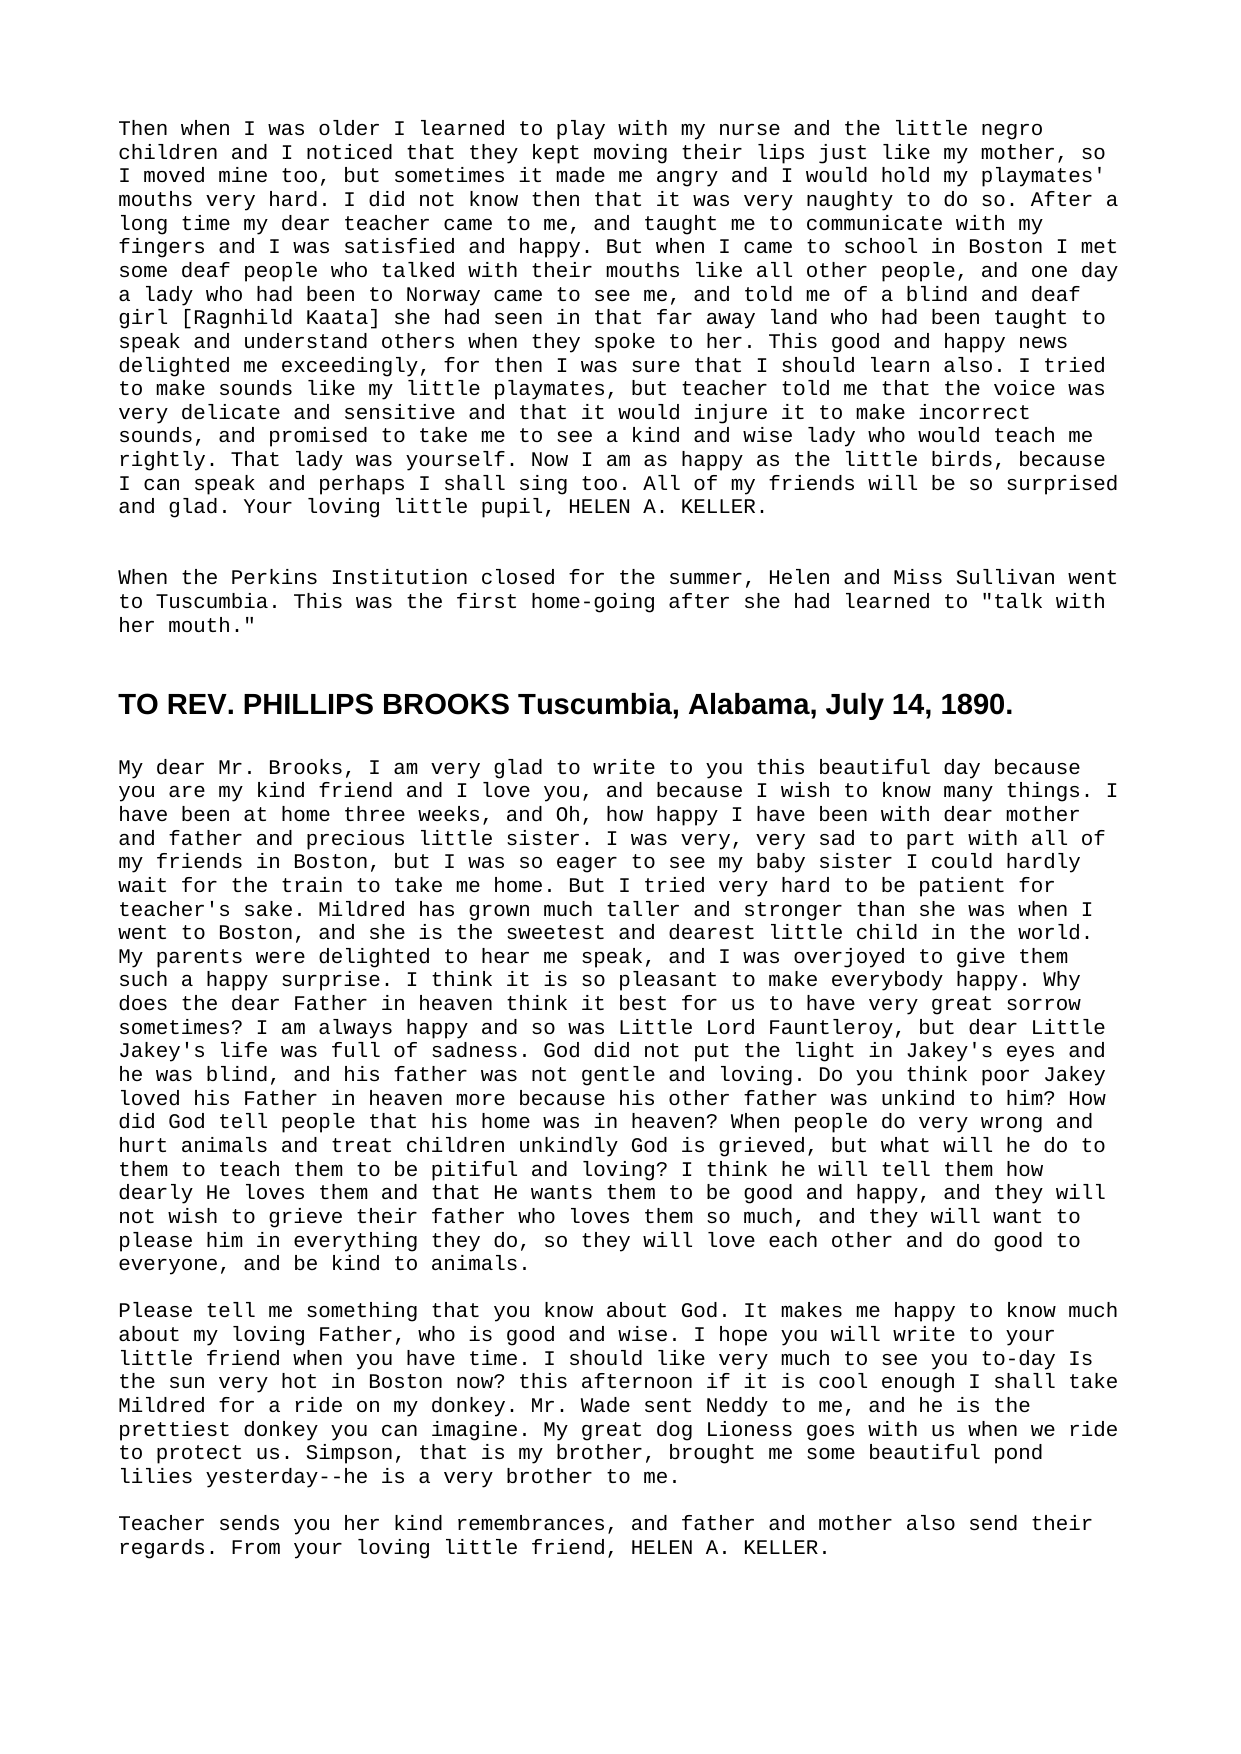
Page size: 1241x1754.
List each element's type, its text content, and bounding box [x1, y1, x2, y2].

text My dear Mr. Brooks, I am very glad to write to you this beautiful day because you are my kind friend and I love you, and because I wish to know many things. I have been at home three weeks, and Oh, how happy I have been with dear mother and father and precious little sister. I was very, very sad to part with all of my friends in Boston, but I was so eager to see my baby sister I could hardly wait for the train to take me home. But I tried very hard to be patient for teacher's sake. Mildred has grown much taller and stronger than she was when I went to Boston, and she is the sweetest and dearest little child in the world. My parents were delighted to hear me speak, and I was overjoyed to give them such a happy surprise. I think it is so pleasant to make everybody happy. Why does the dear Father in heaven think it best for us to have very great sorrow sometimes? I am always happy and so was Little Lord Fauntleroy, but dear Little Jakey's life was full of sadness. God did not put the light in Jakey's eyes and he was blind, and his father was not gentle and loving. Do you think poor Jakey loved his Father in heaven more because his other father was unkind to him? How did God tell people that his home was in heaven? When people do very wrong and hurt animals and treat children unkindly God is grieved, but what will he do to them to teach them to be pitiful and loving? I think he will tell them how dearly He loves them and that He wants them to be good and happy, and they will not wish to grieve their father who loves them so much, and they will want to please him in everything they do, so they will love each other and do good to everyone, and be kind to animals. [118, 757, 1122, 1277]
text Please tell me something that you know about God. It makes me happy to know much about my loving Father, who is good and wise. I hope you will write to your little friend when you have time. I should like very much to see you to-day Is the sun very hot in Boston now? this afternoon if it is cool enough I shall take Mildred for a ride on my donkey. Mr. Wade sent Neddy to me, and he is the prettiest donkey you can imagine. My great dog Lioness goes with us when we ride to protect us. Simpson, that is my brother, brought me some beautiful pond lilies yesterday--he is a very brother to me. [118, 1301, 1122, 1490]
text Teacher sends you her kind remembrances, and father and mother also send their regards. From your loving little friend, HELEN A. KELLER. [118, 1513, 1122, 1561]
subtitle TO REV. PHILLIPS BROOKS Tuscumbia, Alabama, July 14, 1890. [118, 687, 1122, 721]
text When the Perkins Institution closed for the summer, Helen and Miss Sullivan went to Tuscumbia. This was the first home-going after she had learned to "talk with her mouth." [118, 567, 1122, 638]
text Then when I was older I learned to play with my nurse and the little negro children and I noticed that they kept moving their lips just like my mother, so I moved mine too, but sometimes it made me angry and I would hold my playmates' mouths very hard. I did not know then that it was very naughty to do so. After a long time my dear teacher came to me, and taught me to communicate with my fingers and I was satisfied and happy. But when I came to school in Boston I met some deaf people who talked with their mouths like all other people, and one day a lady who had been to Norway came to see me, and told me of a blind and deaf girl [Ragnhild Kaata] she had seen in that far away land who had been taught to speak and understand others when they spoke to her. This good and happy news delighted me exceedingly, for then I was sure that I should learn also. I tried to make sounds like my little playmates, but teacher told me that the voice was very delicate and sensitive and that it would injure it to make incorrect sounds, and promised to take me to see a kind and wise lady who would teach me rightly. That lady was yourself. Now I am as happy as the little birds, because I can speak and perhaps I shall sing too. All of my friends will be so surprised and glad. Your loving little pupil, HELEN A. KELLER. [118, 118, 1122, 520]
